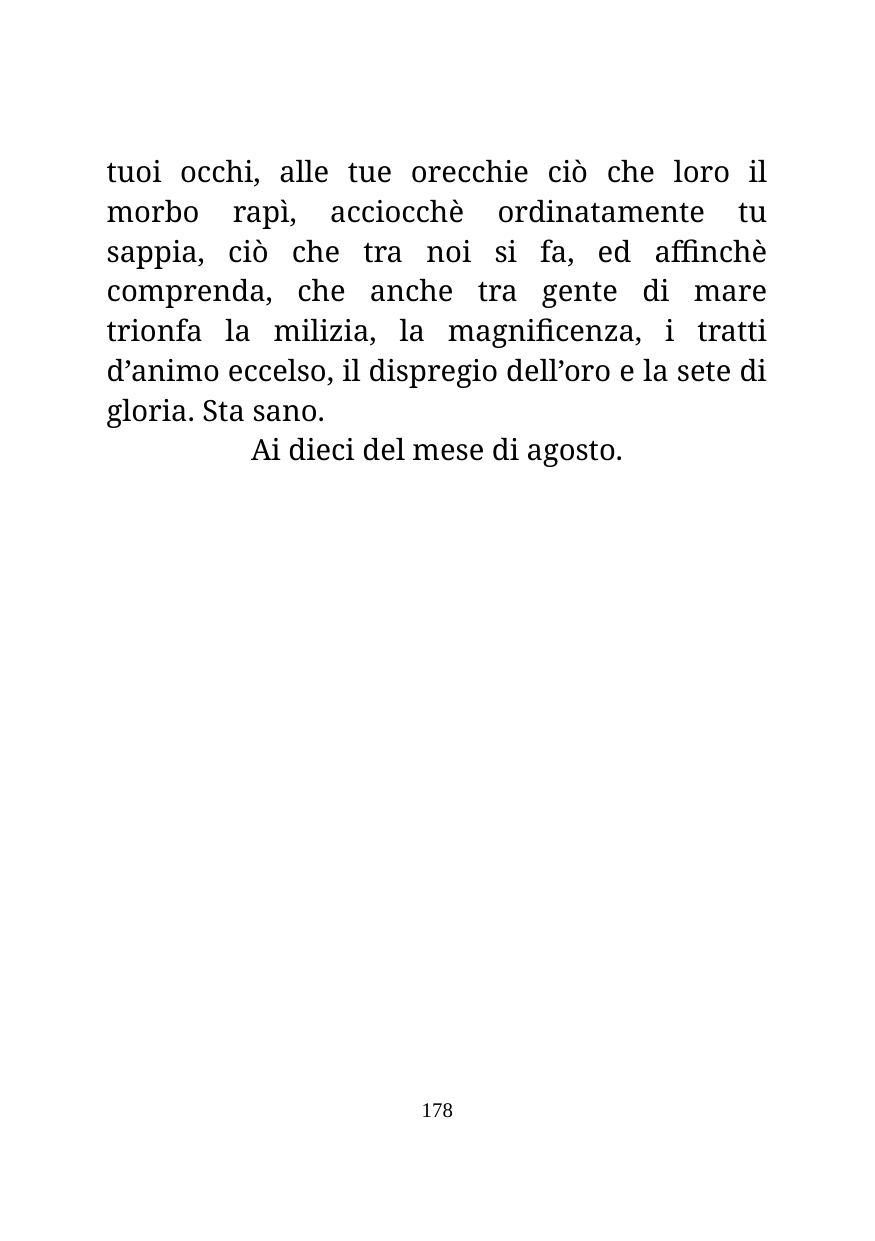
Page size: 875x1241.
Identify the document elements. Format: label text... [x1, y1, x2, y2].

text Ai dieci del mese di agosto. [106, 429, 768, 469]
text tuoi occhi, alle tue orecchie ciò che loro il morbo rapì, acciocchè ordinatamente tu sappia, ciò che tra noi si fa, ed affinchè comprenda, che anche tra gente di mare trionfa la milizia, la magnificenza, i tratti d’animo eccelso, il dispregio dell’oro e la sete di gloria. Sta sano. [106, 152, 768, 429]
